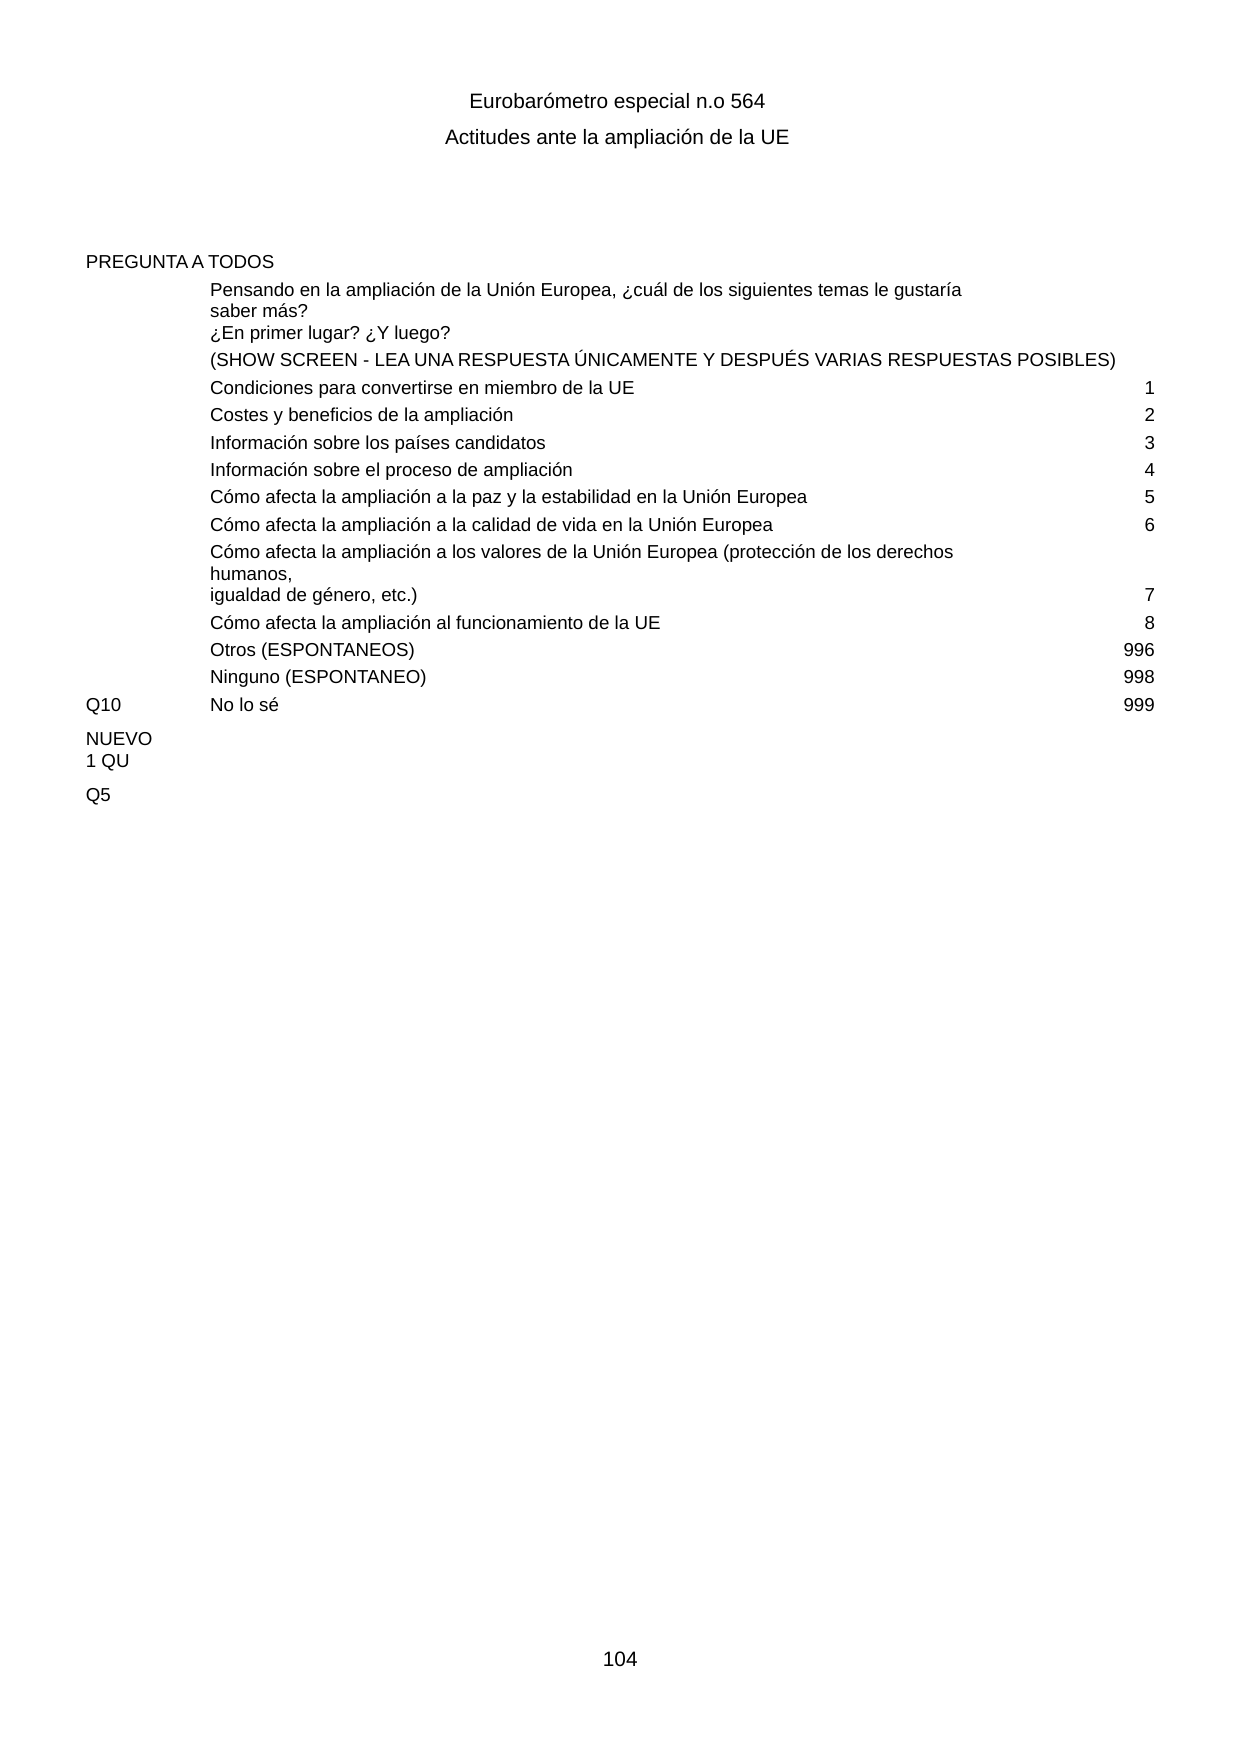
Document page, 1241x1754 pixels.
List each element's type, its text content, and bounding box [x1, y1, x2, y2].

table_cell Q10 [83, 276, 207, 718]
table_cell 3 [1044, 429, 1157, 456]
table_cell 996 [1044, 636, 1157, 663]
table_cell Información sobre los países candidatos [207, 429, 1044, 456]
table_cell 999 [1044, 691, 1157, 718]
table_cell 8 [1044, 609, 1157, 636]
table_cell [207, 774, 1044, 808]
table_cell Cómo afecta la ampliación a la paz y la estabilidad en la Unión Europea [207, 483, 1044, 511]
table_cell [1044, 774, 1157, 808]
table_cell Información sobre el proceso de ampliación [207, 456, 1044, 483]
table_header PREGUNTA A TODOS [83, 220, 1157, 276]
table_cell (SHOW SCREEN - LEA UNA RESPUESTA ÚNICAMENTE Y DESPUÉS VARIAS RESPUESTAS POSIBLES) [207, 346, 1157, 374]
table_cell Condiciones para convertirse en miembro de la UE [207, 374, 1044, 401]
table_cell 6 [1044, 511, 1157, 538]
table_cell 7 [1044, 538, 1157, 609]
table_cell No lo sé [207, 691, 1044, 718]
table_cell Otros (ESPONTANEOS) [207, 636, 1044, 663]
table_cell Ninguno (ESPONTANEO) [207, 664, 1044, 691]
table_cell 4 [1044, 456, 1157, 483]
table_cell 998 [1044, 664, 1157, 691]
table_cell Cómo afecta la ampliación a los valores de la Unión Europea (protección de los derechos humanos, igualdad de género, etc.) [207, 538, 1044, 609]
table_cell Cómo afecta la ampliación a la calidad de vida en la Unión Europea [207, 511, 1044, 538]
table_cell NUEVO 1 QU [83, 718, 1157, 774]
table_cell Q5 [83, 774, 207, 808]
table_cell 5 [1044, 483, 1157, 511]
table_cell Pensando en la ampliación de la Unión Europea, ¿cuál de los siguientes temas le gustaría saber más? ¿En primer lugar? ¿Y luego? [207, 276, 1157, 346]
table_cell 1 [1044, 374, 1157, 401]
table_cell 2 [1044, 401, 1157, 428]
table_cell Cómo afecta la ampliación al funcionamiento de la UE [207, 609, 1044, 636]
table_cell Costes y beneficios de la ampliación [207, 401, 1044, 428]
